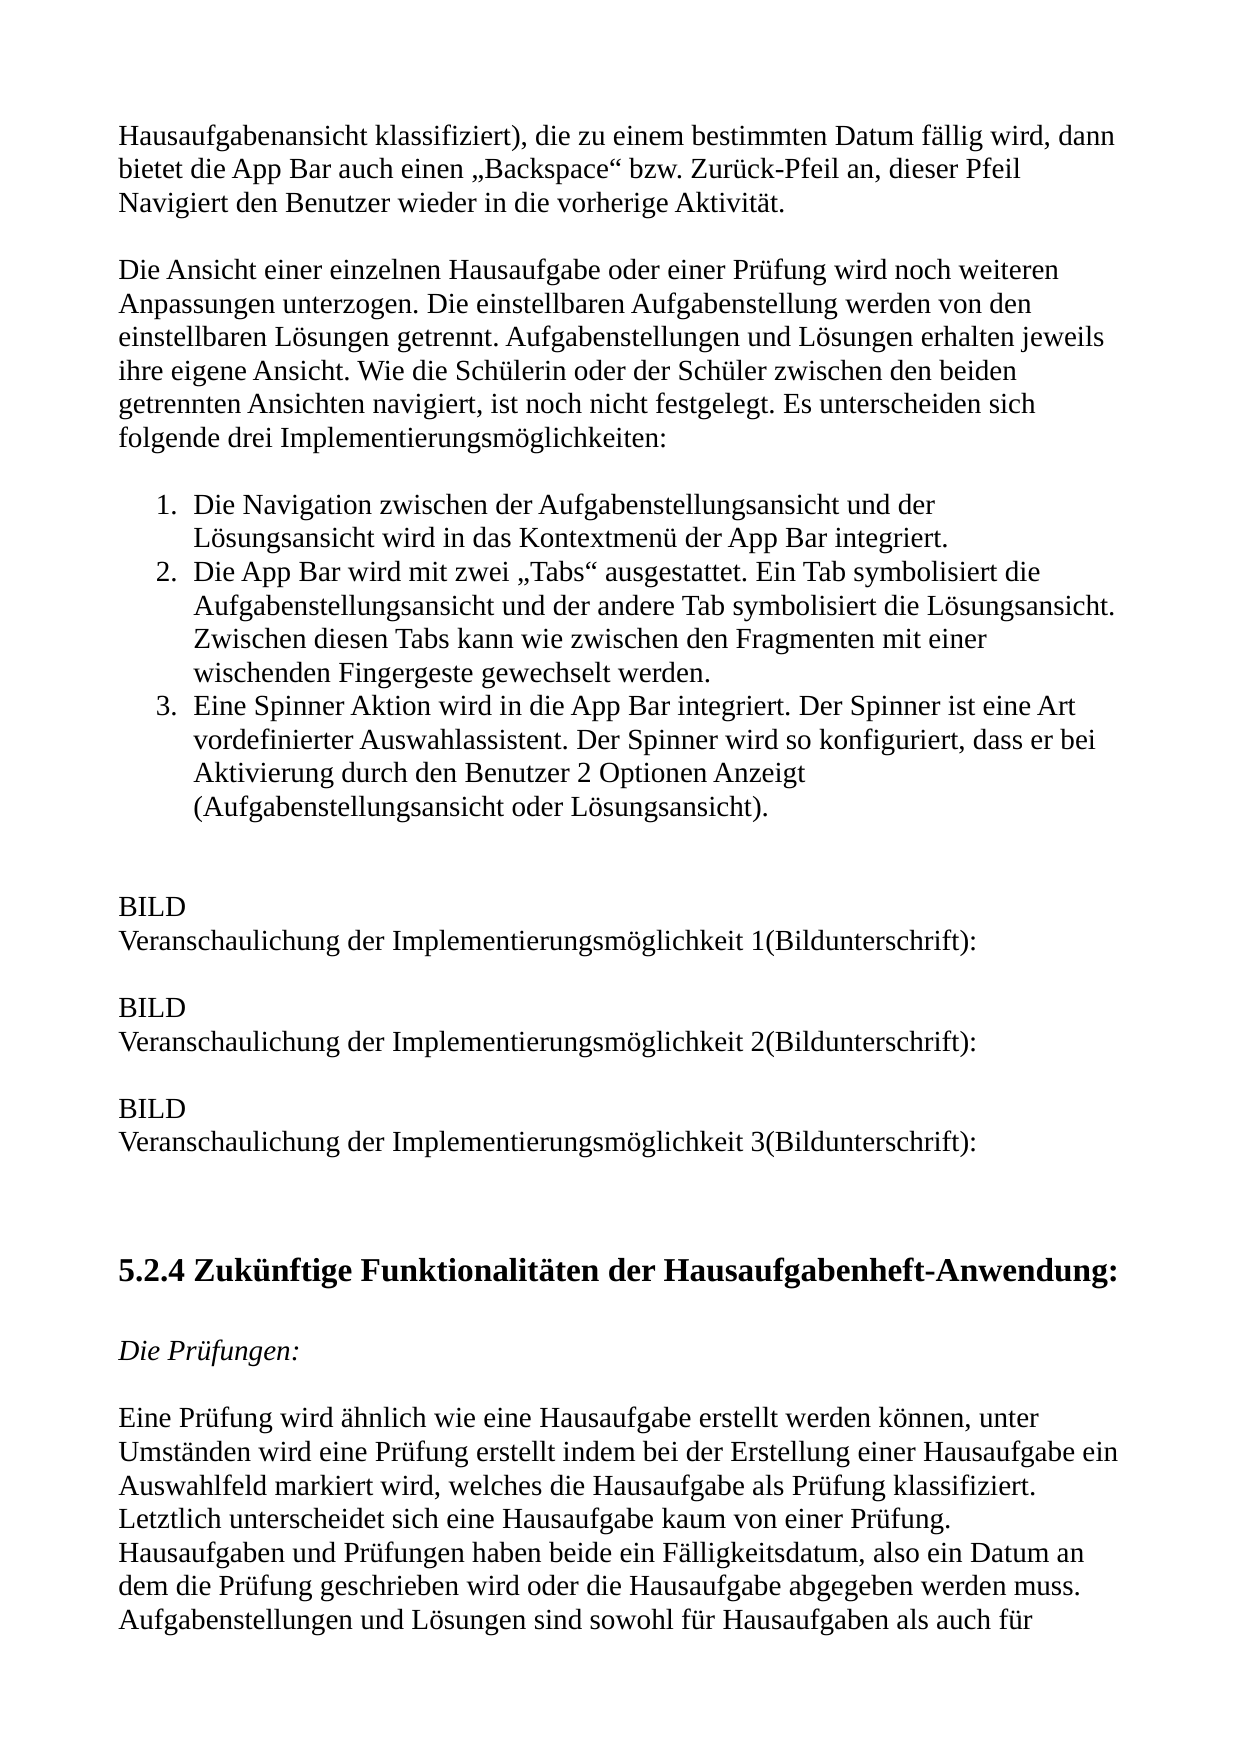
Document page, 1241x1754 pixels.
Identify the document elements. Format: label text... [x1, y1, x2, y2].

text Eine Prüfung wird ähnlich wie eine Hausaufgabe erstellt werden können, unter Umständen wird eine Prüfung erstellt indem bei der Erstellung einer Hausaufgabe ein Auswahlfeld markiert wird, welches die Hausaufgabe als Prüfung klassifiziert. Letztlich unterscheidet sich eine Hausaufgabe kaum von einer Prüfung. Hausaufgaben und Prüfungen haben beide ein Fälligkeitsdatum, also ein Datum an dem die Prüfung geschrieben wird oder die Hausaufgabe abgegeben werden muss. Aufgabenstellungen und Lösungen sind sowohl für Hausaufgaben als auch für [118, 1401, 1122, 1635]
list Die App Bar wird mit zwei „Tabs“ ausgestattet. Ein Tab symbolisiert die Aufgabenstellungsansicht und der andere Tab symbolisiert die Lösungsansicht. Zwischen diesen Tabs kann wie zwischen den Fragmenten mit einer wischenden Fingergeste gewechselt werden. [156, 554, 1122, 688]
text Veranschaulichung der Implementierungsmöglichkeit 2(Bildunterschrift): [118, 1024, 1122, 1057]
text Die Ansicht einer einzelnen Hausaufgabe oder einer Prüfung wird noch weiteren Anpassungen unterzogen. Die einstellbaren Aufgabenstellung werden von den einstellbaren Lösungen getrennt. Aufgabenstellungen und Lösungen erhalten jeweils ihre eigene Ansicht. Wie die Schülerin oder der Schüler zwischen den beiden getrennten Ansichten navigiert, ist noch nicht festgelegt. Es unterscheiden sich folgende drei Implementierungsmöglichkeiten: [118, 252, 1122, 453]
text BILD [118, 1091, 1122, 1124]
list Die Navigation zwischen der Aufgabenstellungsansicht und der Lösungsansicht wird in das Kontextmenü der App Bar integriert. [156, 487, 1122, 554]
text BILD [118, 990, 1122, 1024]
list Eine Spinner Aktion wird in die App Bar integriert. Der Spinner ist eine Art vordefinierter Auswahlassistent. Der Spinner wird so konfiguriert, dass er bei Aktivierung durch den Benutzer 2 Optionen Anzeigt (Aufgabenstellungsansicht oder Lösungsansicht). [156, 688, 1122, 822]
text Die Prüfungen: [118, 1333, 1122, 1367]
text Veranschaulichung der Implementierungsmöglichkeit 1(Bildunterschrift): [118, 923, 1122, 957]
text BILD [118, 889, 1122, 923]
subtitle 5.2.4 Zukünftige Funktionalitäten der Hausaufgabenheft-Anwendung: [118, 1250, 1122, 1288]
text Veranschaulichung der Implementierungsmöglichkeit 3(Bildunterschrift): [118, 1124, 1122, 1158]
text Hausaufgabenansicht klassifiziert), die zu einem bestimmten Datum fällig wird, dann bietet die App Bar auch einen „Backspace“ bzw. Zurück-Pfeil an, dieser Pfeil Navigiert den Benutzer wieder in die vorherige Aktivität. [118, 118, 1122, 219]
